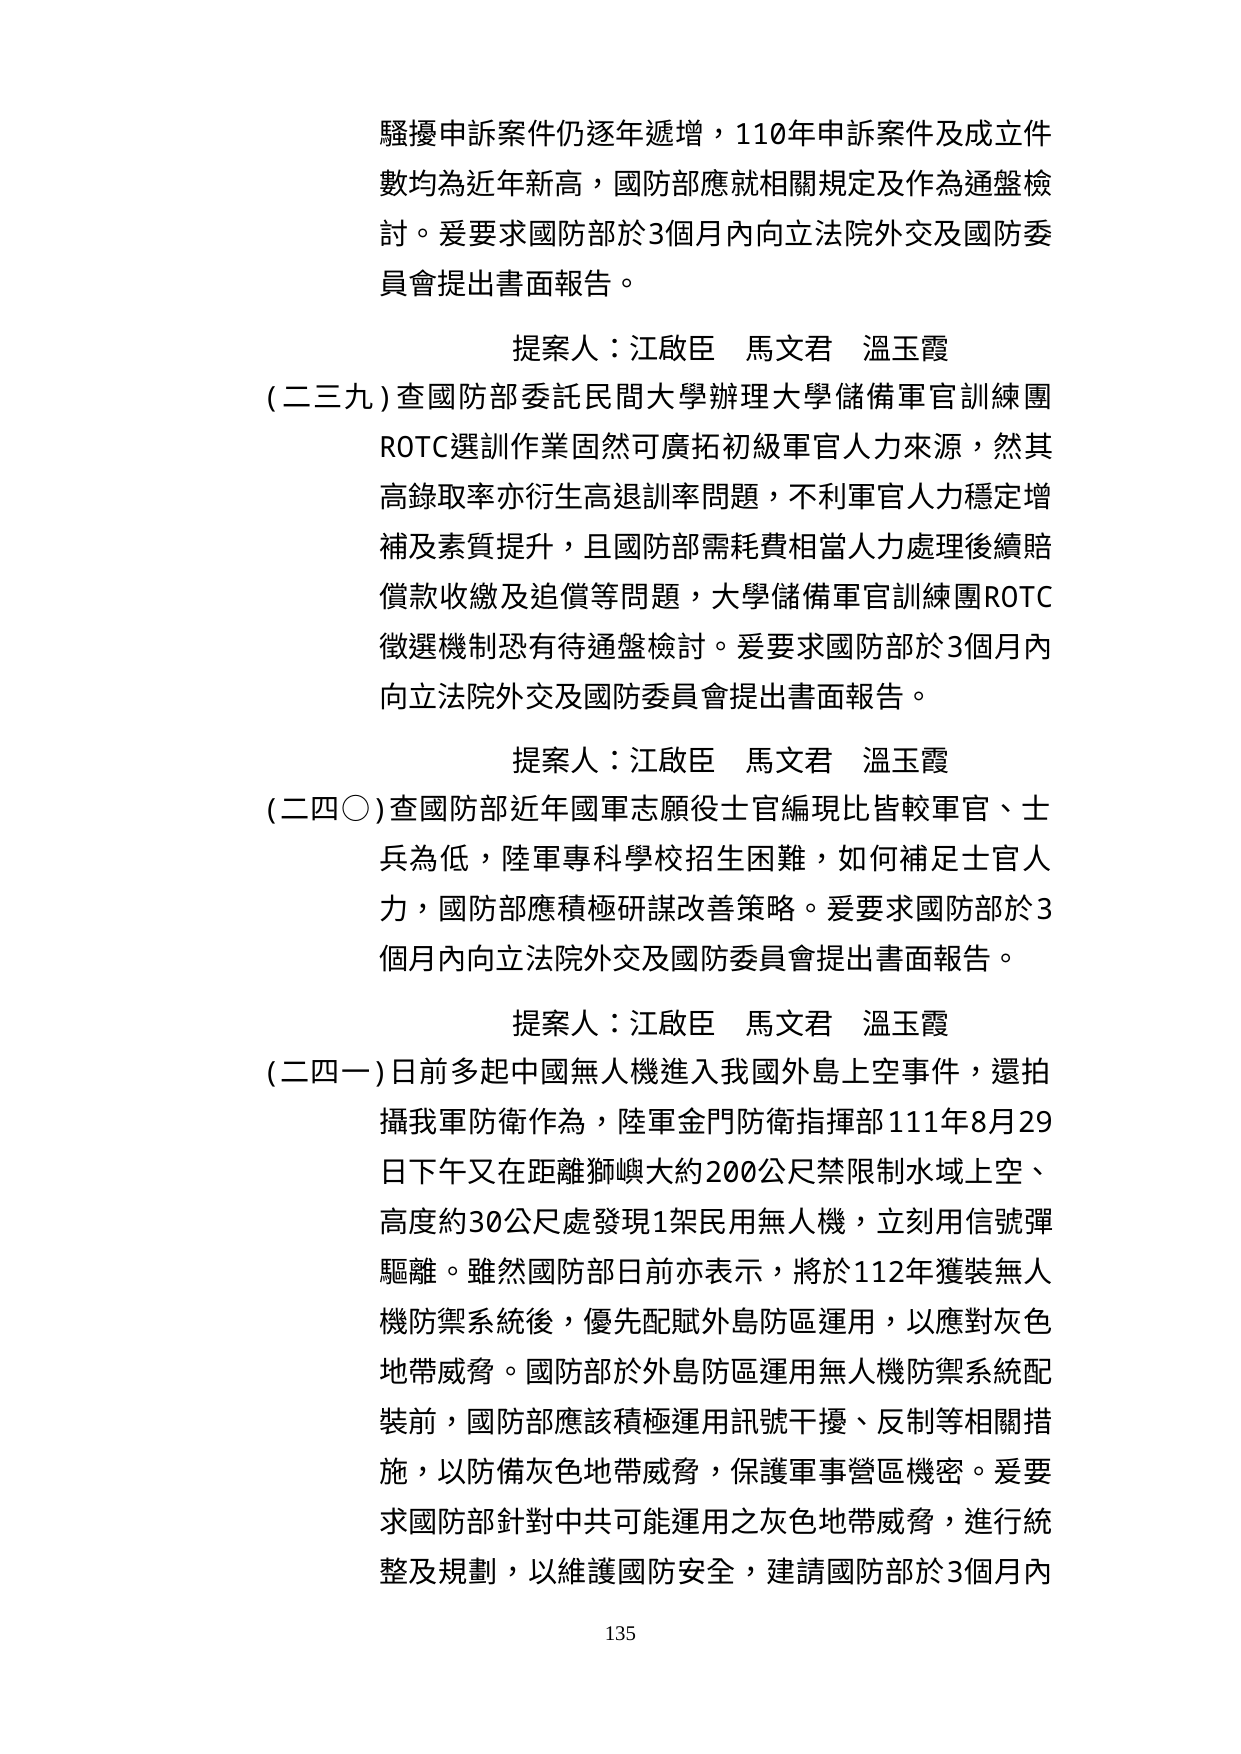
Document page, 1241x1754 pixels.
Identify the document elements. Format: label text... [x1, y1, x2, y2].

text 提案人：江啟臣 馬文君 溫玉霞 [512, 305, 1053, 367]
text (二四○)查國防部近年國軍志願役士官編現比皆較軍官、士兵為低，陸軍專科學校招生困難，如何補足士官人力，國防部應積極研謀改善策略。爰要求國防部於3個月內向立法院外交及國防委員會提出書面報告。 [262, 780, 1053, 980]
text (二四一)日前多起中國無人機進入我國外島上空事件，還拍攝我軍防衛作為，陸軍金門防衛指揮部111年8月29日下午又在距離獅嶼大約200公尺禁限制水域上空、高度約30公尺處發現1架民用無人機，立刻用信號彈驅離。雖然國防部日前亦表示，將於112年獲裝無人機防禦系統後，優先配賦外島防區運用，以應對灰色地帶威脅。國防部於外島防區運用無人機防禦系統配裝前，國防部應該積極運用訊號干擾、反制等相關措施，以防備灰色地帶威脅，保護軍事營區機密。爰要求國防部針對中共可能運用之灰色地帶威脅，進行統整及規劃，以維護國防安全，建請國防部於3個月內 [262, 1042, 1053, 1592]
text (二三九)查國防部委託民間大學辦理大學儲備軍官訓練團ROTC選訓作業固然可廣拓初級軍官人力來源，然其高錄取率亦衍生高退訓率問題，不利軍官人力穩定增補及素質提升，且國防部需耗費相當人力處理後續賠償款收繳及追償等問題，大學儲備軍官訓練團ROTC徵選機制恐有待通盤檢討。爰要求國防部於3個月內向立法院外交及國防委員會提出書面報告。 [262, 367, 1053, 717]
text 提案人：江啟臣 馬文君 溫玉霞 [512, 717, 1053, 780]
text 提案人：江啟臣 馬文君 溫玉霞 [512, 980, 1053, 1042]
text 騷擾申訴案件仍逐年遞增，110年申訴案件及成立件數均為近年新高，國防部應就相關規定及作為通盤檢討。爰要求國防部於3個月內向立法院外交及國防委員會提出書面報告。 [262, 105, 1053, 305]
